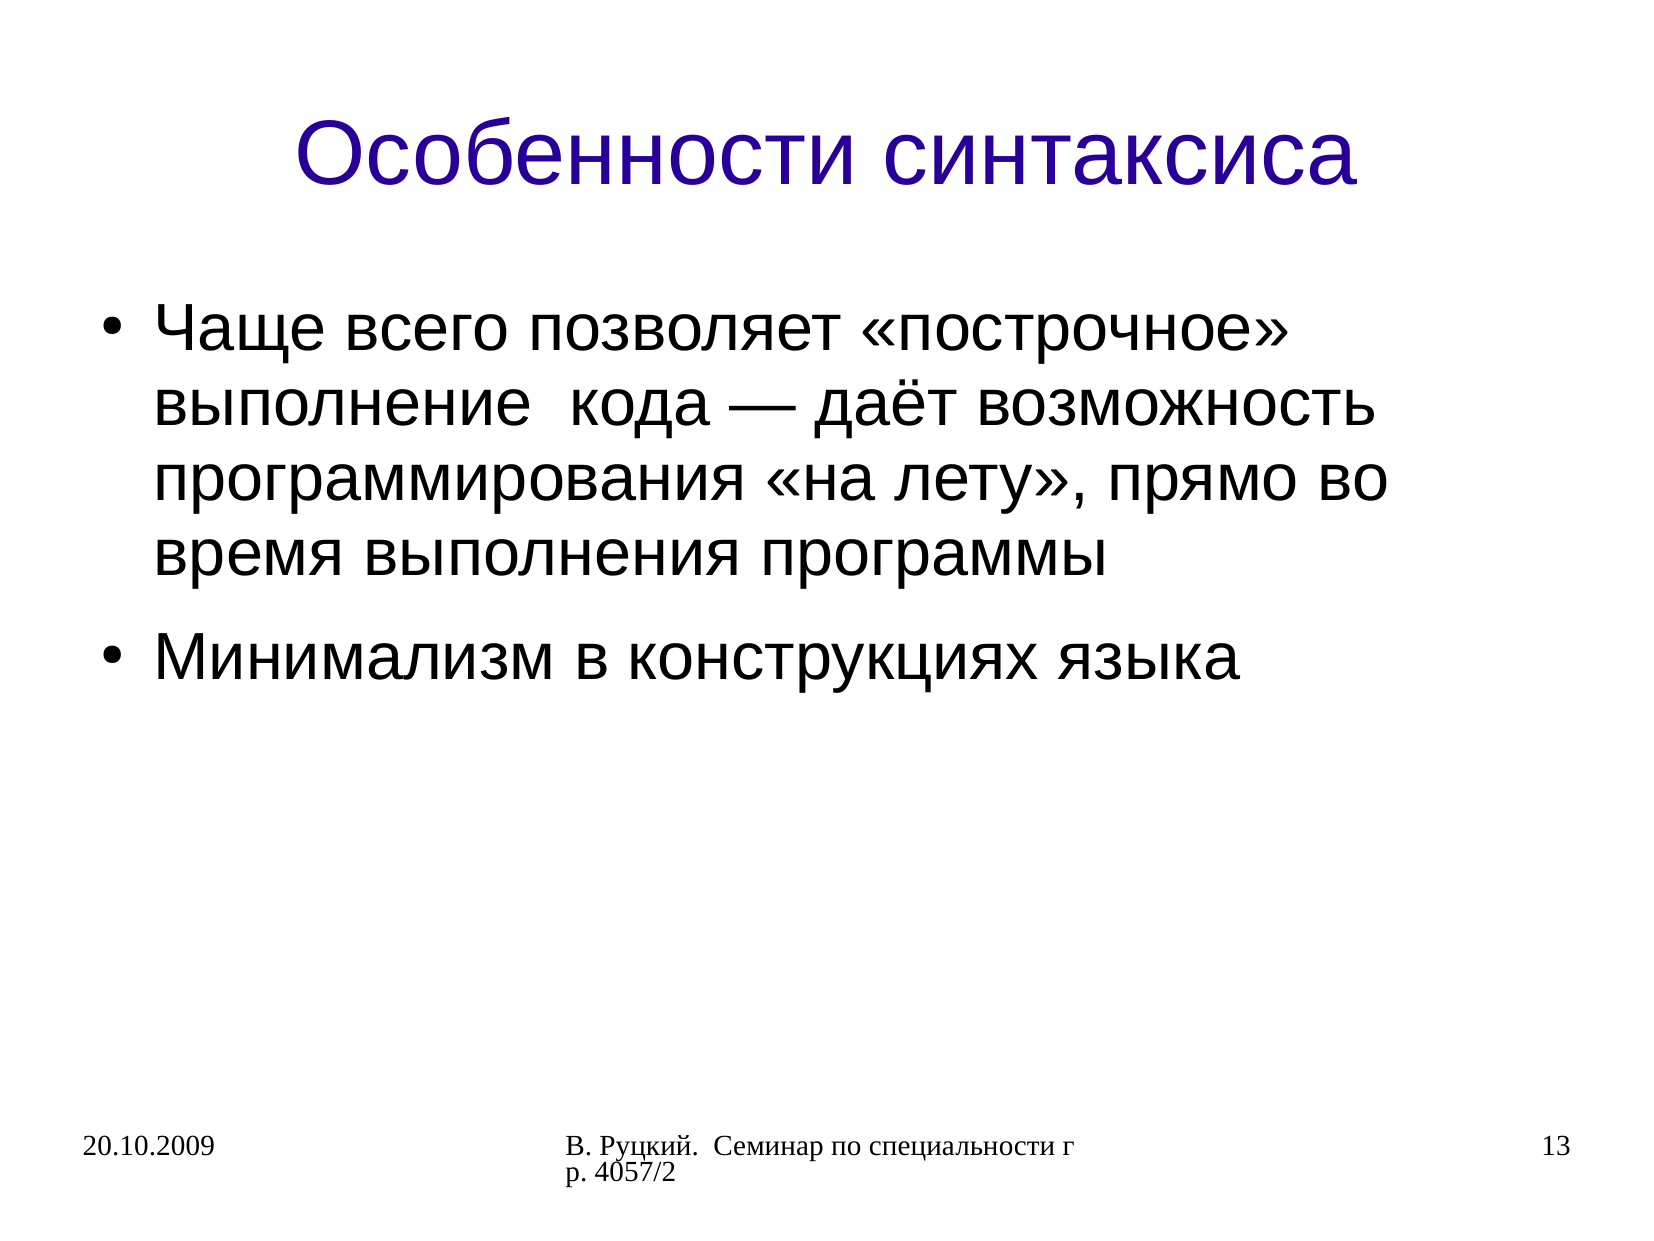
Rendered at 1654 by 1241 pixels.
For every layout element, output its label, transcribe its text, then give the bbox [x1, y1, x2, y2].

title Особенности синтаксиса [82, 56, 1571, 250]
list Чаще всего позволяет «построчное» выполнение кода — даёт возможность программирования «на лету», прямо во время выполнения программы Минимализм в конструкциях языка [82, 290, 1571, 1109]
